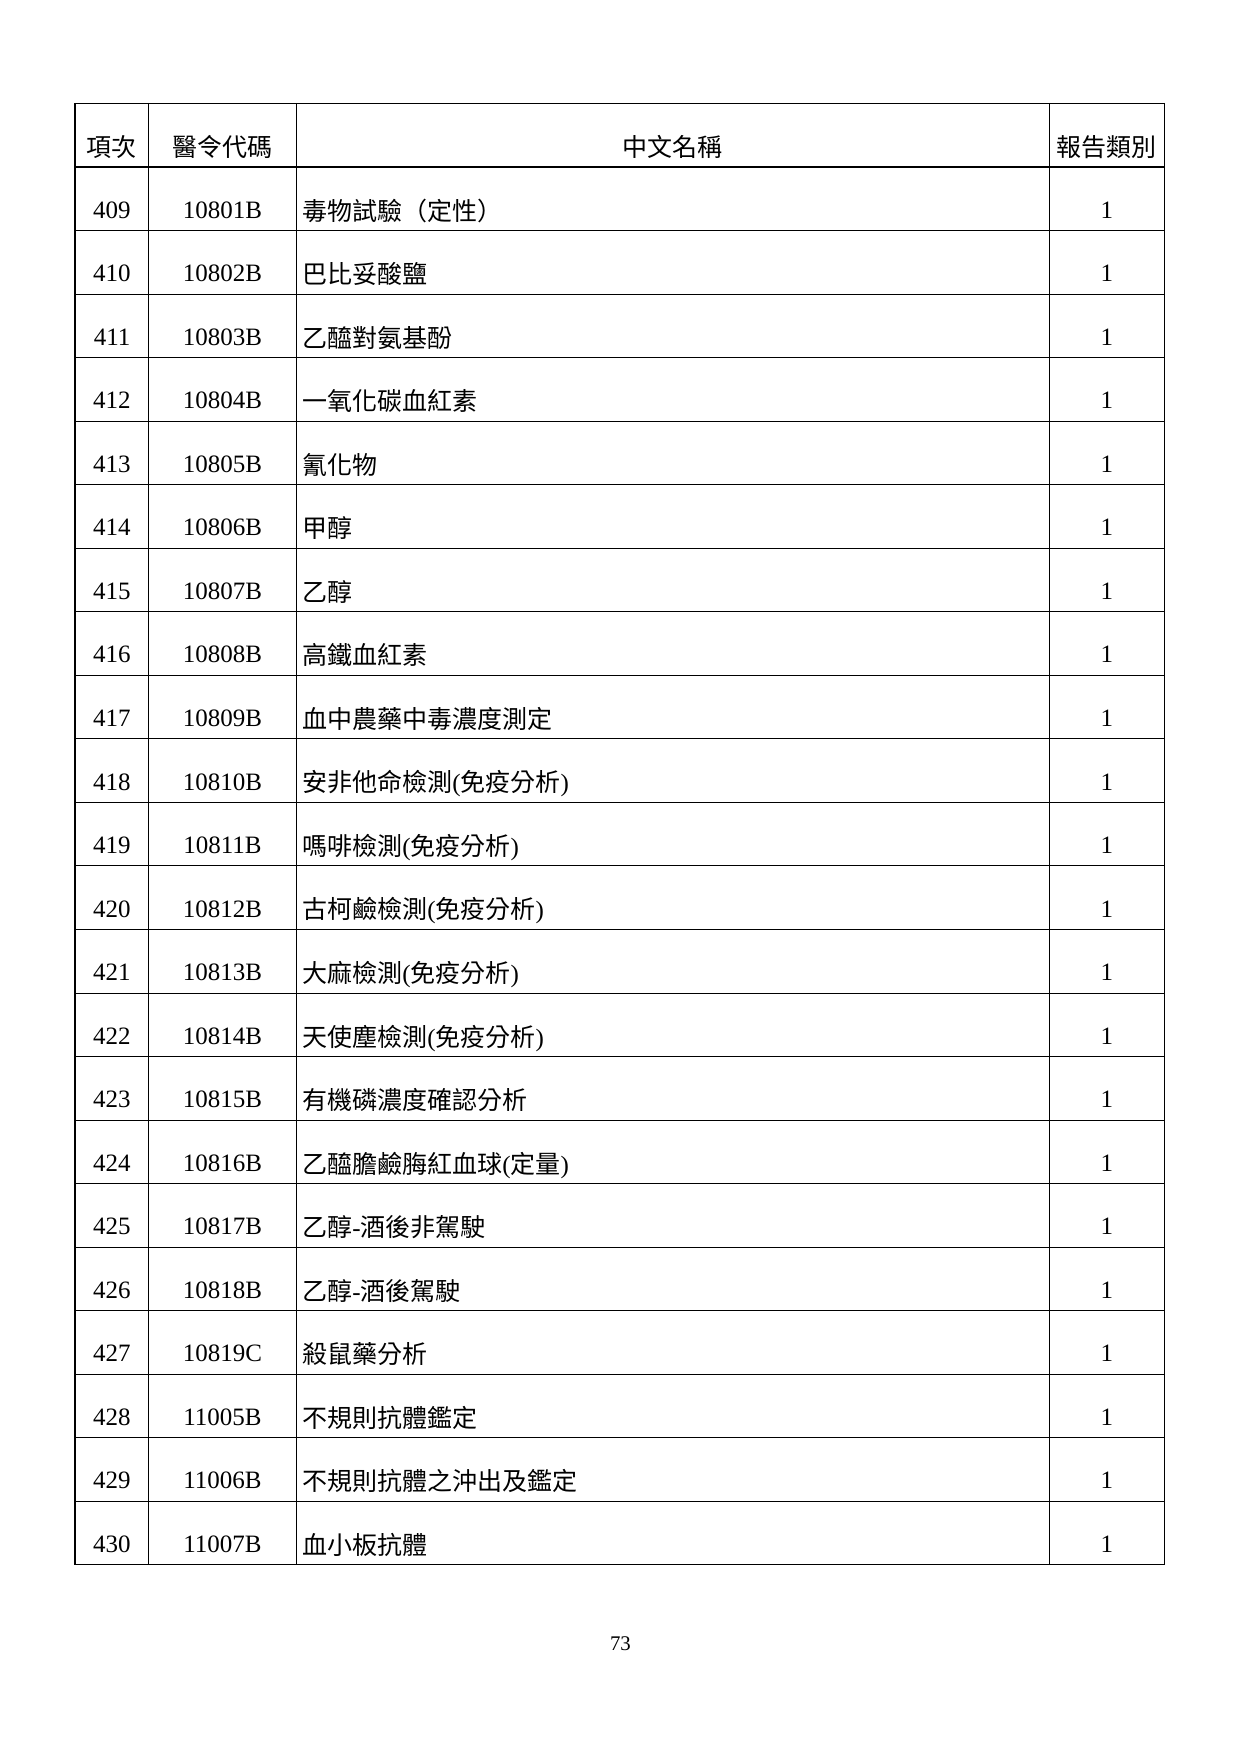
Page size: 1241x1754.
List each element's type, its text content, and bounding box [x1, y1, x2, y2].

table_cell 1 [1050, 930, 1164, 992]
table_cell 10802B [149, 231, 296, 293]
table_cell 血中農藥中毒濃度測定 [297, 676, 1049, 738]
table_cell 413 [76, 422, 148, 484]
table_cell 10811B [149, 803, 296, 865]
table_cell 1 [1050, 994, 1164, 1056]
table_cell 毒物試驗（定性） [297, 168, 1049, 230]
table_cell 嗎啡檢測(免疫分析) [297, 803, 1049, 865]
table_header 中文名稱 [297, 104, 1049, 166]
table_cell 10815B [149, 1057, 296, 1119]
table_cell 一氧化碳血紅素 [297, 358, 1049, 421]
table_cell 10809B [149, 676, 296, 738]
table_cell 1 [1050, 1375, 1164, 1437]
table_cell 10804B [149, 358, 296, 421]
table_cell 1 [1050, 295, 1164, 357]
table_cell 1 [1050, 803, 1164, 865]
table_cell 安非他命檢測(免疫分析) [297, 739, 1049, 802]
table_cell 天使塵檢測(免疫分析) [297, 994, 1049, 1056]
table_cell 殺鼠藥分析 [297, 1311, 1049, 1374]
table_cell 1 [1050, 422, 1164, 484]
table_cell 1 [1050, 1057, 1164, 1119]
table_cell 424 [76, 1121, 148, 1183]
table_cell 11006B [149, 1438, 296, 1501]
table_cell 412 [76, 358, 148, 421]
table_cell 甲醇 [297, 485, 1049, 548]
table_cell 10818B [149, 1248, 296, 1310]
table_cell 有機磷濃度確認分析 [297, 1057, 1049, 1119]
table_cell 10812B [149, 866, 296, 929]
table_cell 10805B [149, 422, 296, 484]
table_cell 430 [76, 1502, 148, 1564]
table_cell 411 [76, 295, 148, 357]
table_cell 不規則抗體鑑定 [297, 1375, 1049, 1437]
table_cell 1 [1050, 1184, 1164, 1247]
table_cell 10819C [149, 1311, 296, 1374]
table_cell 10801B [149, 168, 296, 230]
table_cell 10810B [149, 739, 296, 802]
table_cell 10803B [149, 295, 296, 357]
table_header 報告類別 [1050, 104, 1164, 166]
table_cell 1 [1050, 231, 1164, 293]
table_cell 1 [1050, 612, 1164, 675]
table_cell 419 [76, 803, 148, 865]
table_cell 11005B [149, 1375, 296, 1437]
table_cell 乙醇 [297, 549, 1049, 611]
table_cell 1 [1050, 358, 1164, 421]
table_cell 氰化物 [297, 422, 1049, 484]
table_cell 11007B [149, 1502, 296, 1564]
table_cell 10808B [149, 612, 296, 675]
table_cell 415 [76, 549, 148, 611]
table_cell 乙醯對氨基酚 [297, 295, 1049, 357]
table_cell 427 [76, 1311, 148, 1374]
table_cell 416 [76, 612, 148, 675]
table_cell 409 [76, 168, 148, 230]
table_cell 1 [1050, 168, 1164, 230]
table_cell 428 [76, 1375, 148, 1437]
table_cell 1 [1050, 1311, 1164, 1374]
table_cell 巴比妥酸鹽 [297, 231, 1049, 293]
table_cell 高鐵血紅素 [297, 612, 1049, 675]
table_cell 421 [76, 930, 148, 992]
table_cell 乙醇-酒後非駕駛 [297, 1184, 1049, 1247]
table_cell 420 [76, 866, 148, 929]
table_cell 乙醇-酒後駕駛 [297, 1248, 1049, 1310]
table_cell 10814B [149, 994, 296, 1056]
table_cell 1 [1050, 866, 1164, 929]
table_cell 10813B [149, 930, 296, 992]
table_cell 1 [1050, 549, 1164, 611]
table_cell 1 [1050, 485, 1164, 548]
table_cell 1 [1050, 739, 1164, 802]
table_cell 10817B [149, 1184, 296, 1247]
table_cell 血小板抗體 [297, 1502, 1049, 1564]
table_cell 423 [76, 1057, 148, 1119]
table_cell 古柯鹼檢測(免疫分析) [297, 866, 1049, 929]
table_cell 不規則抗體之沖出及鑑定 [297, 1438, 1049, 1501]
table_cell 425 [76, 1184, 148, 1247]
table_cell 1 [1050, 676, 1164, 738]
table_cell 10816B [149, 1121, 296, 1183]
table_cell 10806B [149, 485, 296, 548]
table_header 醫令代碼 [149, 104, 296, 166]
table_cell 422 [76, 994, 148, 1056]
table_cell 414 [76, 485, 148, 548]
table_cell 410 [76, 231, 148, 293]
table_cell 大麻檢測(免疫分析) [297, 930, 1049, 992]
table_cell 426 [76, 1248, 148, 1310]
table_cell 1 [1050, 1248, 1164, 1310]
table_header 項次 [76, 104, 148, 166]
table_cell 10807B [149, 549, 296, 611]
table_cell 418 [76, 739, 148, 802]
table_cell 1 [1050, 1438, 1164, 1501]
table_cell 1 [1050, 1502, 1164, 1564]
table_cell 429 [76, 1438, 148, 1501]
table_cell 乙醯膽鹼脢紅血球(定量) [297, 1121, 1049, 1183]
table_cell 417 [76, 676, 148, 738]
table_cell 1 [1050, 1121, 1164, 1183]
